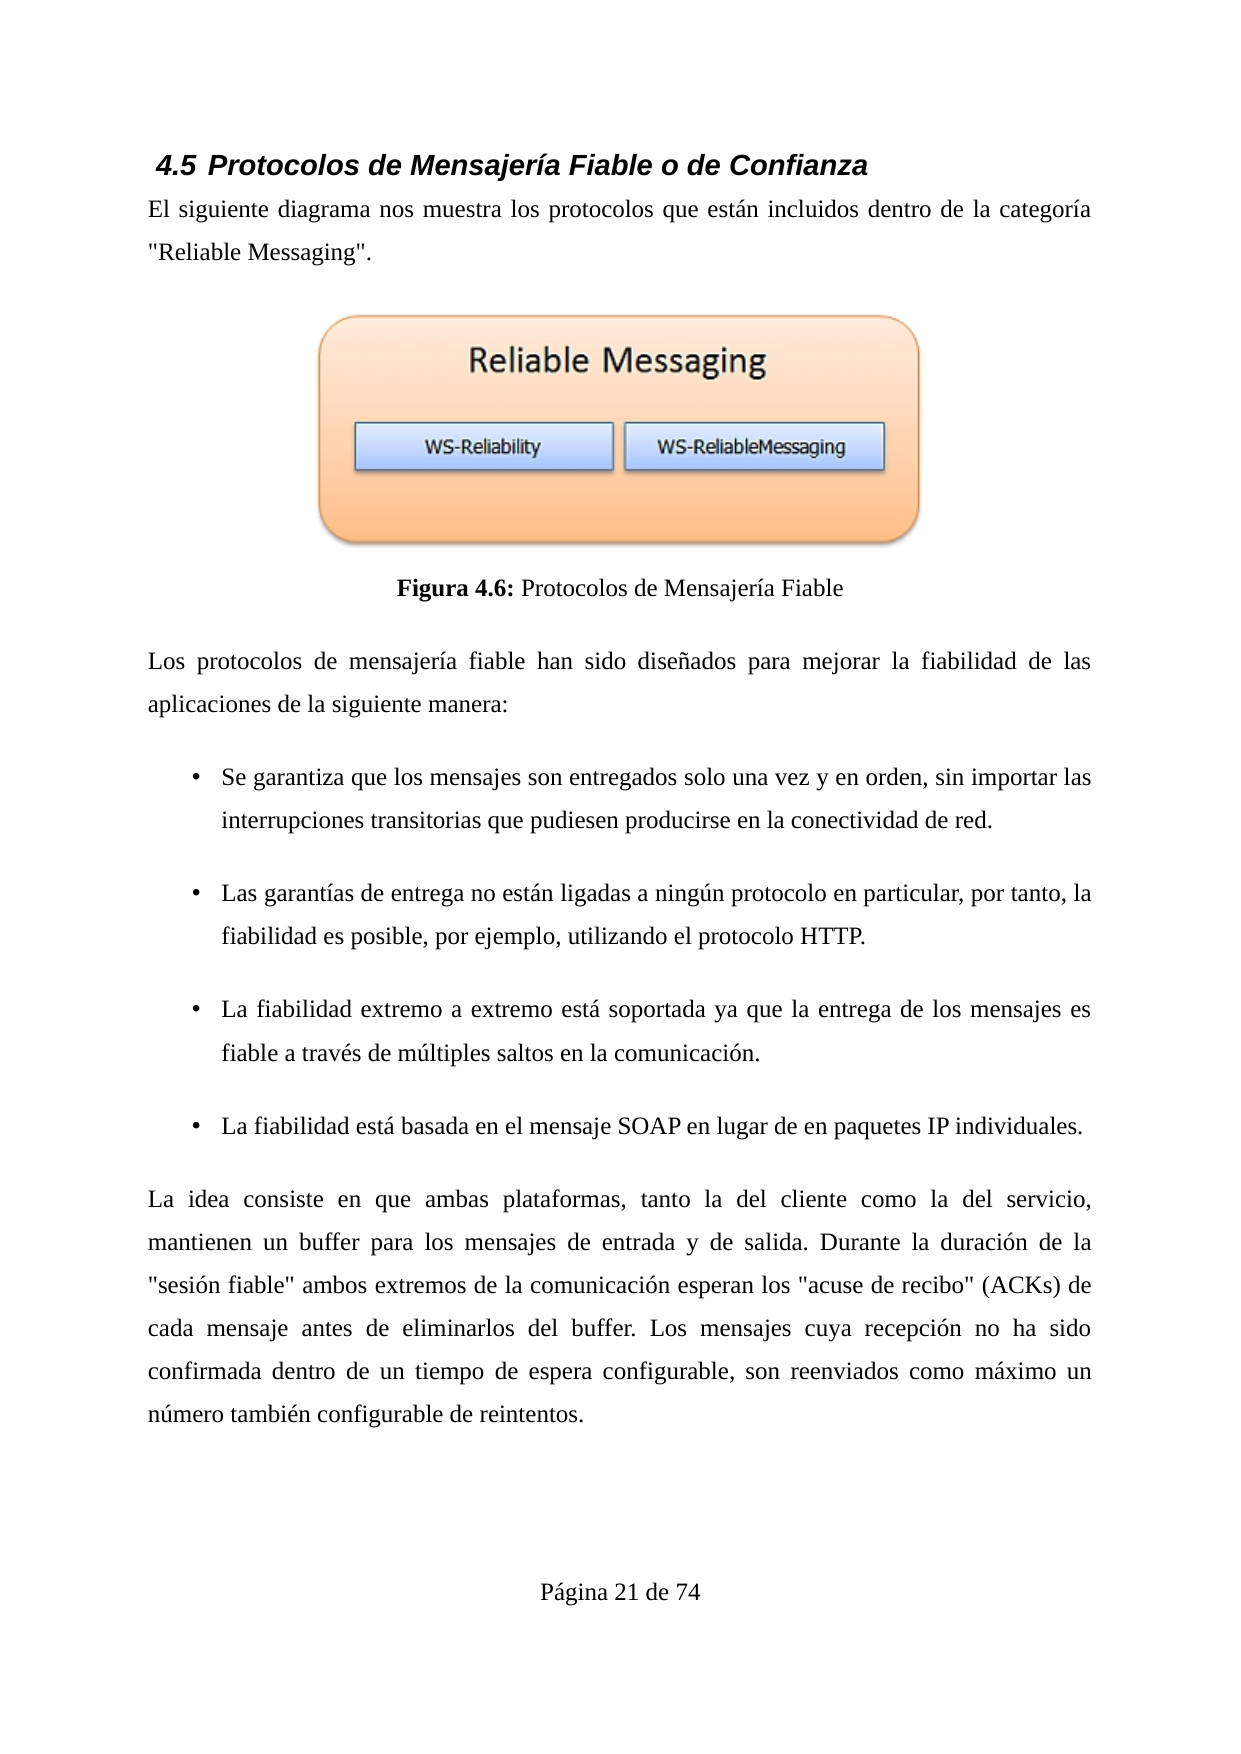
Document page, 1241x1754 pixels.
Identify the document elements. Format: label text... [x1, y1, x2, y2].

text La idea consiste en que ambas plataformas, tanto la del cliente como la del servicio, mantienen un buffer para los mensajes de entrada y de salida. Durante la duración de la "sesión fiable" ambos extremos de la comunicación esperan los "acuse de recibo" (ACKs) de cada mensaje antes de eliminarlos del buffer. Los mensajes cuya recepción no ha sido confirmada dentro de un tiempo de espera configurable, son reenviados como máximo un número también configurable de reintentos. [148, 1184, 1093, 1428]
list La fiabilidad está basada en el mensaje SOAP en lugar de en paquetes IP individuales. [192, 1111, 1093, 1139]
subtitle Protocolos de Mensajería Fiable o de Confianza [148, 148, 1093, 181]
picture [311, 310, 929, 559]
list Se garantiza que los mensajes son entregados solo una vez y en orden, sin importar las interrupciones transitorias que pudiesen producirse en la conectividad de red. [192, 762, 1093, 834]
text Figura 4.6: Protocolos de Mensajería Fiable [148, 559, 1093, 601]
text El siguiente diagrama nos muestra los protocolos que están incluidos dentro de la categoría "Reliable Messaging". [148, 194, 1093, 266]
text Los protocolos de mensajería fiable han sido diseñados para mejorar la fiabilidad de las aplicaciones de la siguiente manera: [148, 646, 1093, 718]
list La fiabilidad extremo a extremo está soportada ya que la entrega de los mensajes es fiable a través de múltiples saltos en la comunicación. [192, 994, 1093, 1066]
list Las garantías de entrega no están ligadas a ningún protocolo en particular, por tanto, la fiabilidad es posible, por ejemplo, utilizando el protocolo HTTP. [192, 878, 1093, 950]
